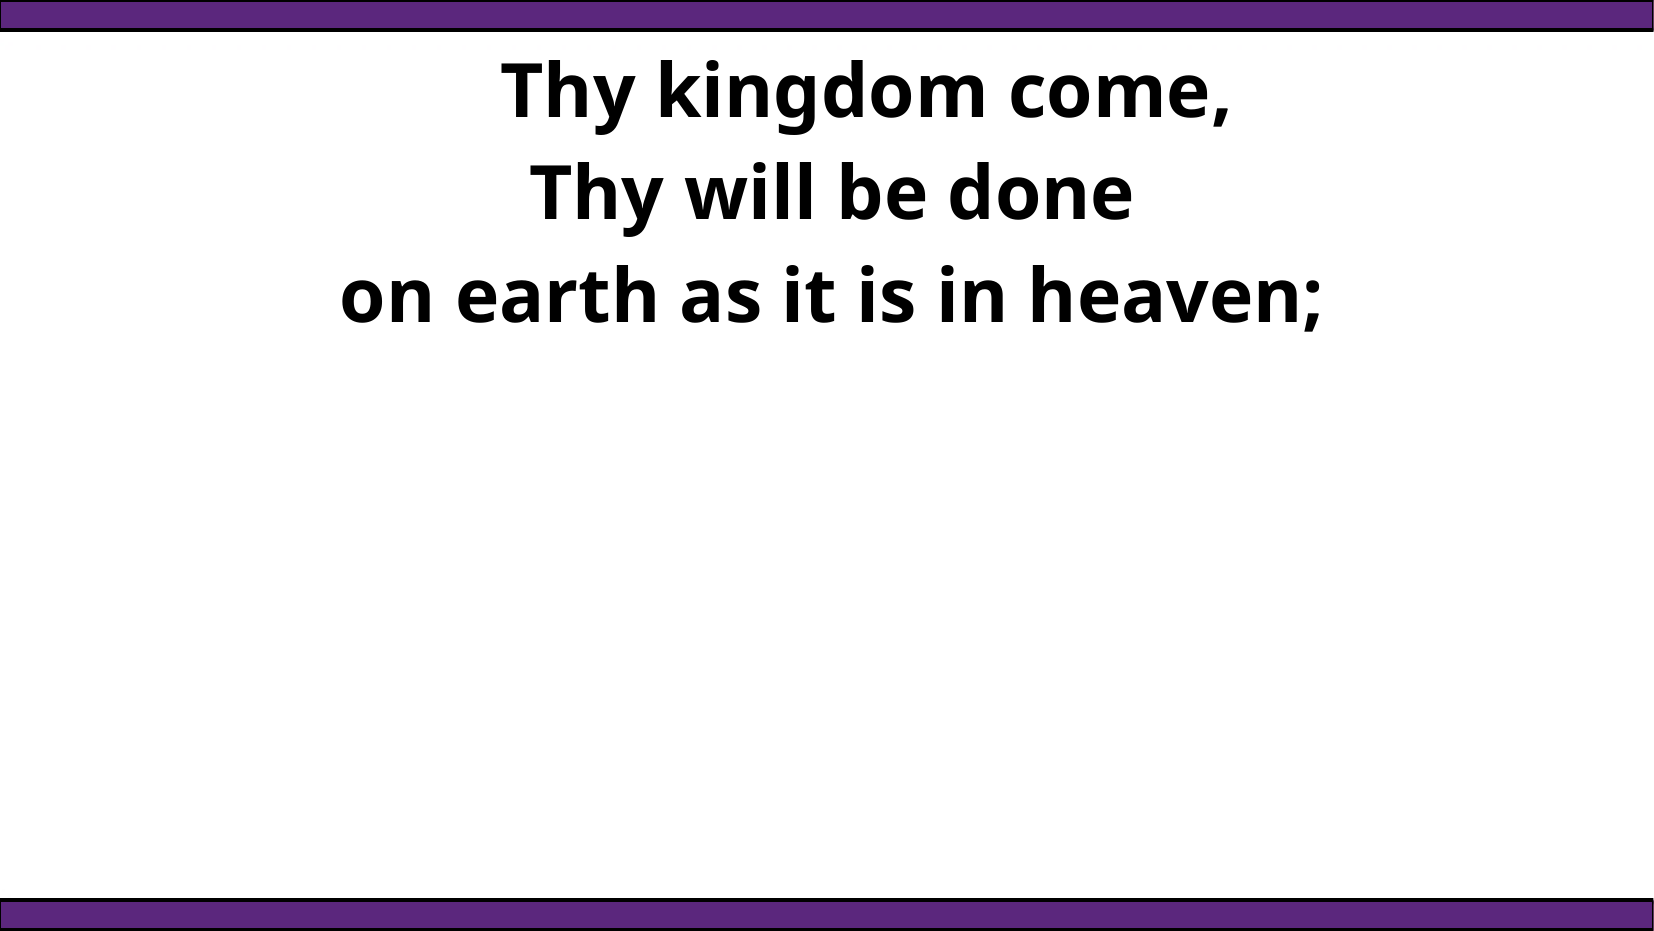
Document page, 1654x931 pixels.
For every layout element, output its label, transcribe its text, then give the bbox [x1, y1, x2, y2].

text_box [0, 0, 1654, 31]
picture [0, 31, 1654, 900]
text_box Thy kingdom come, Thy will be done on earth as it is in heaven; [60, 30, 1606, 345]
text_box [0, 900, 1654, 931]
